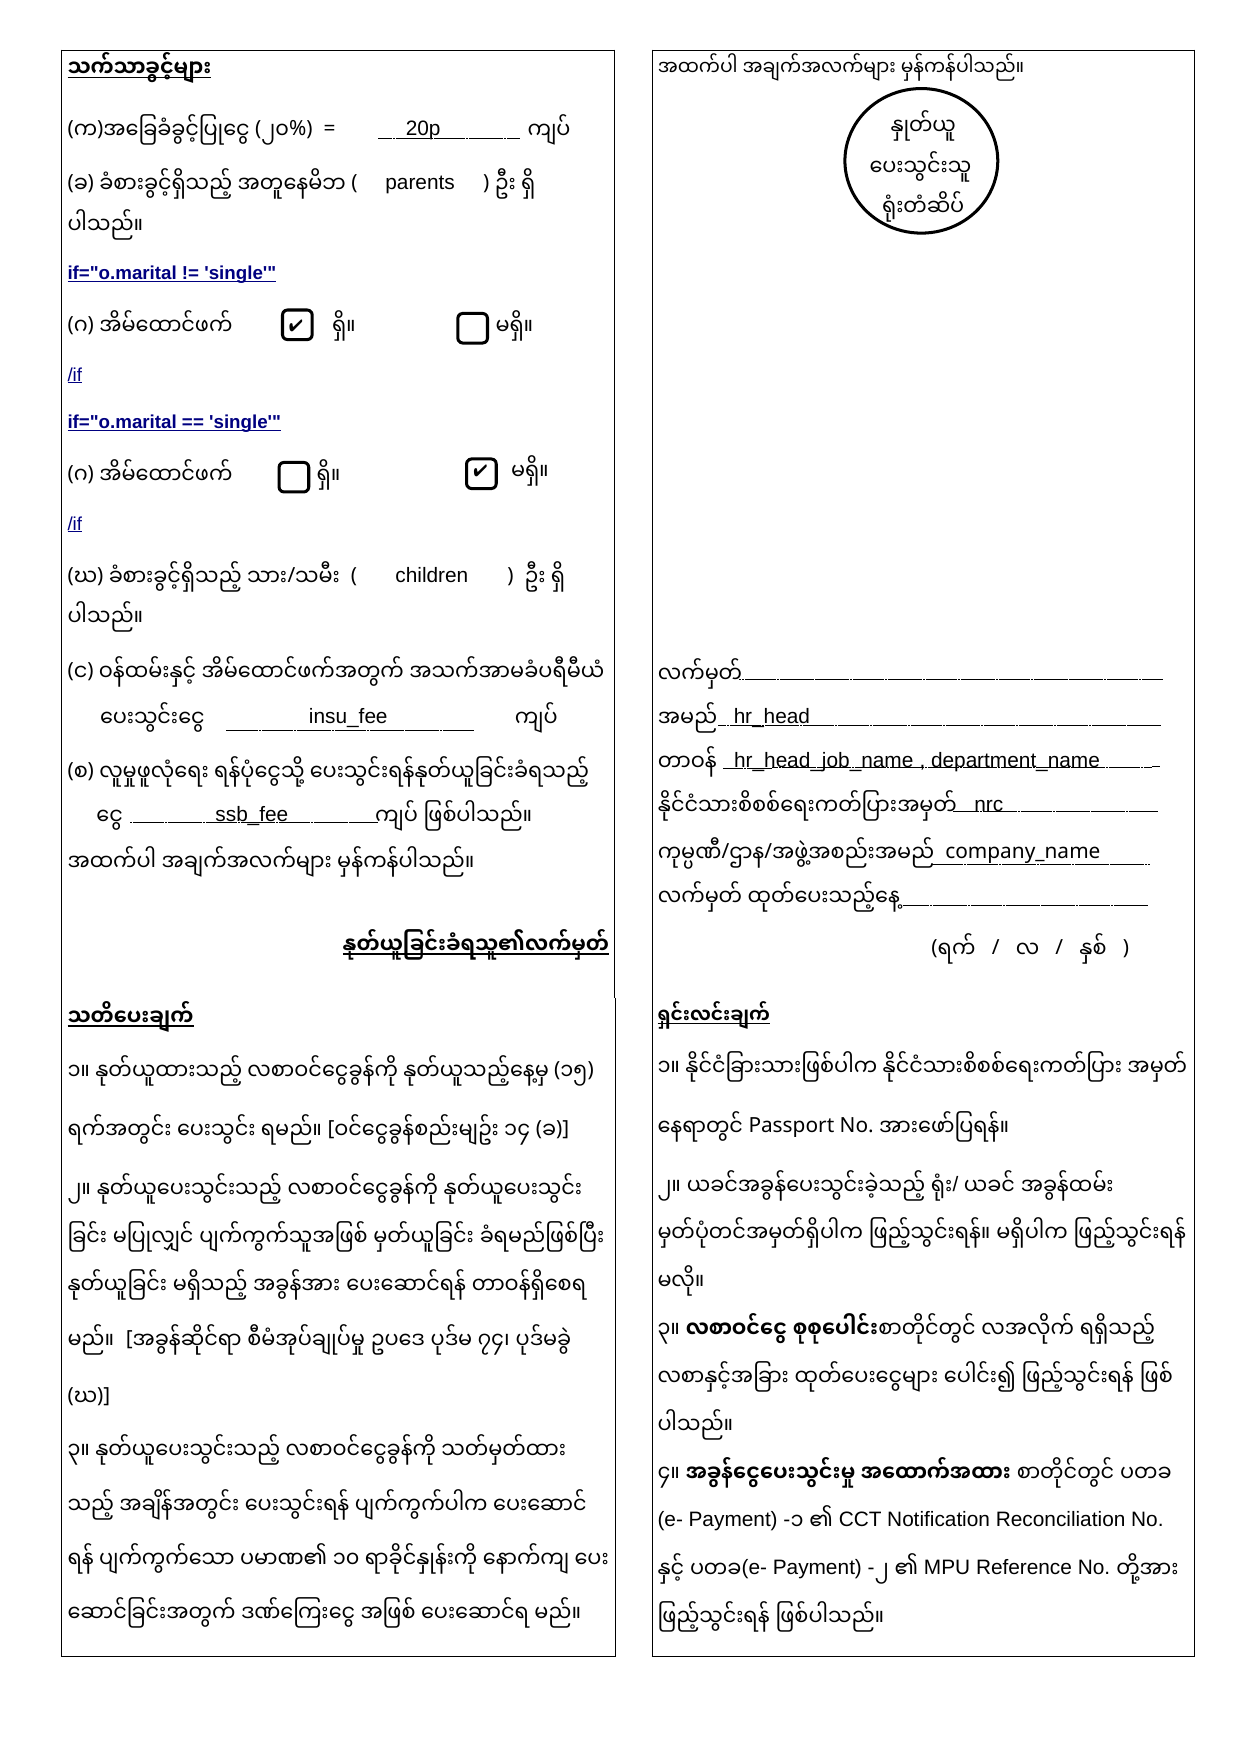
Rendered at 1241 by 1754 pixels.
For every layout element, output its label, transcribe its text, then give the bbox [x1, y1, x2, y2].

table_header ရှင်းလင်းချက် [653, 998, 1194, 1048]
table_cell [615, 554, 652, 649]
table_header အထက်ပါ အချက်အလက်များ မှန်ကန်ပါသည်။ [653, 51, 1194, 107]
table_cell (ခ) ခံစားခွင့်ရှိသည့် အတူနေမိဘ ( parents ) ဦး ရှိပါသည်။ [62, 161, 614, 256]
table_cell [615, 453, 652, 507]
table_cell [653, 358, 1194, 405]
table_cell [615, 358, 652, 405]
table_cell [615, 980, 652, 998]
table_cell လက်မှတ် အမည် hr_head တာဝန် hr_head_job_name , department_name နိုင်ငံသားစိစစ်ရေးကတ်ပြားအမှတ် nrc ကုမ္ပဏီ/ဌာန/အဖွဲ့အစည်းအမည် company_name လက်မှတ် ထုတ်ပေးသည့်‌နေ့ [653, 649, 1194, 926]
table_cell ရှိ။ [246, 453, 430, 507]
table_cell (င) ဝန်ထမ်းနှင့် အိမ်ထောင်ဖက်အတွက် အသက်အာမခံပရီမီယံ ပေးသွင်းငွေ insu_fee ကျပ် [62, 649, 614, 749]
table_header [615, 50, 652, 107]
table_cell [616, 1049, 652, 1656]
table_cell ၁။ နုတ်ယူထားသည့် လစာဝင်ငွေခွန်ကို နုတ်ယူသည့်နေ့မှ (၁၅) ရက်အတွင်း ပေးသွင်း ရမည်။ [ဝင်ငွေခွန်စည်းမျဥ်း ၁၄ (ခ)] ၂။ နုတ်ယူ‌ပေးသွင်းသည့် လစာဝင်ငွေခွန်ကို နုတ်ယူ‌ပေးသွင်းခြင်း မပြုလျှင် ပျက်ကွက်သူအဖြစ် မှတ်ယူခြင်း ခံရမည်ဖြစ်ပြီး နုတ်ယူခြင်း မရှိသည့် အခွန်အား ပေးဆောင်ရန် တာဝန်ရှိစေရမည်။ [အခွန်ဆိုင်ရာ စီမံအုပ်ချုပ်မှု ဥပဒေ ပုဒ်မ ၇၄၊ ပုဒ်မခွဲ (ဃ)] ၃။ နုတ်ယူပေးသွင်းသည့် လစာဝင်‌ငွေခွန်ကို သတ်မှတ်ထားသည့် အချိန်အတွင်း ပေးသွင်းရန် ပျက်ကွက်ပါက ပေးဆောင်ရန် ပျက်ကွက်သော ပမာဏ၏ ၁၀ ရာခိုင်နှုန်းကို နောက်ကျ ပေးဆောင်ခြင်းအတွက် ဒဏ်ကြေးငွေ အဖြစ် ပေးဆောင်ရ မည်။ [62, 1049, 615, 1656]
table_cell [615, 405, 652, 452]
table_cell (ဂ) အိမ်ထောင်ဖက် [62, 453, 246, 507]
table_cell [615, 161, 652, 256]
table_cell [615, 750, 652, 843]
table_cell မရှိ။ [430, 304, 614, 358]
table_cell (ဃ) ခံစားခွင့်ရှိသည့် သား/သမီး ( children ) ဦး ရှိပါသည်။ [62, 554, 614, 649]
table_cell [615, 507, 652, 554]
table_cell [615, 926, 652, 980]
table_cell [62, 980, 614, 998]
table_cell ရှိ။ [246, 304, 430, 358]
table_header သက်သာခွင့်များ [62, 51, 614, 107]
table_cell ၁။ နိုင်ငံခြားသားဖြစ်ပါက နိုင်ငံသားစိစစ်ရေးကတ်ပြား အမှတ်နေရာတွင် Passport No. အားဖော်ပြရန်။ ၂။ ယခင်အခွန်ပေးသွင်းခဲ့သည့် ရုံး/ ယခင် အခွန်ထမ်းမှတ်ပုံတင်အမှတ်ရှိပါက ဖြည့်သွင်းရန်။ မရှိပါက ဖြည့်သွင်းရန် မလို။ ၃။ လစာဝင်ငွေ စုစုပေါင်းစာတိုင်တွင် လအလိုက် ရရှိသည့် လစာနှင့်အခြား ထုတ်ပေးငွေများ ပေါင်း၍ ဖြည့်သွင်းရန် ဖြစ်ပါသည်။ ၄။ အခွန်ငွေပေးသွင်းမှု အထောက်အထား စာတိုင်တွင် ပတခ (e- Payment) -၁ ၏ CCT Notification Reconciliation No. နှင့် ပတခ(e- Payment) -၂ ၏ MPU Reference No. တို့အား ဖြည့်သွင်းရန် ဖြစ်ပါသည်။ [653, 1049, 1194, 1656]
table_cell မရှိ။ [430, 453, 614, 507]
table_cell /if [62, 358, 614, 405]
table_header [616, 998, 652, 1048]
table_header သတိပေးချက် [62, 998, 615, 1048]
table_cell နှုတ်ယူ ပေးသွင်းသူ ရုံးတံဆိပ် [653, 107, 1194, 256]
table_cell နုတ်ယူခြင်းခံရသူ၏လက်မှတ် [62, 926, 614, 980]
table_cell if="o.marital != 'single'" [62, 256, 614, 304]
table_cell [615, 304, 652, 358]
table_cell (ဂ) အိမ်ထောင်ဖက် [62, 304, 246, 358]
table_cell (စ) လူမှုဖူလုံရေး ရန်ပုံငွေသို့ ပေးသွင်းရန်နုတ်ယူခြင်းခံရသည့် ငွေ ssb_fee ကျပ် ဖြစ်ပါသည်။ [62, 750, 614, 843]
table_cell [653, 256, 1194, 304]
table_cell [653, 980, 1194, 998]
table_cell [615, 843, 652, 926]
table_cell if="o.marital == 'single'" [62, 405, 614, 452]
table_cell (က)အခြေခံခွင့်ပြုငွေ (၂၀%) = 20p ကျပ် [62, 107, 614, 161]
table_cell [653, 405, 1194, 452]
table_cell [615, 107, 652, 161]
table_cell /if [62, 507, 614, 554]
table_cell [653, 554, 1194, 649]
table_cell အထက်ပါ အချက်အလက်များ မှန်ကန်ပါသည်။ [62, 843, 614, 926]
table_cell (ရက် / လ / နှစ် ) [653, 926, 1194, 980]
table_cell [615, 649, 652, 749]
table_cell [653, 453, 1194, 507]
table_cell [653, 304, 1194, 358]
table_cell [653, 507, 1194, 554]
table_cell [615, 256, 652, 304]
